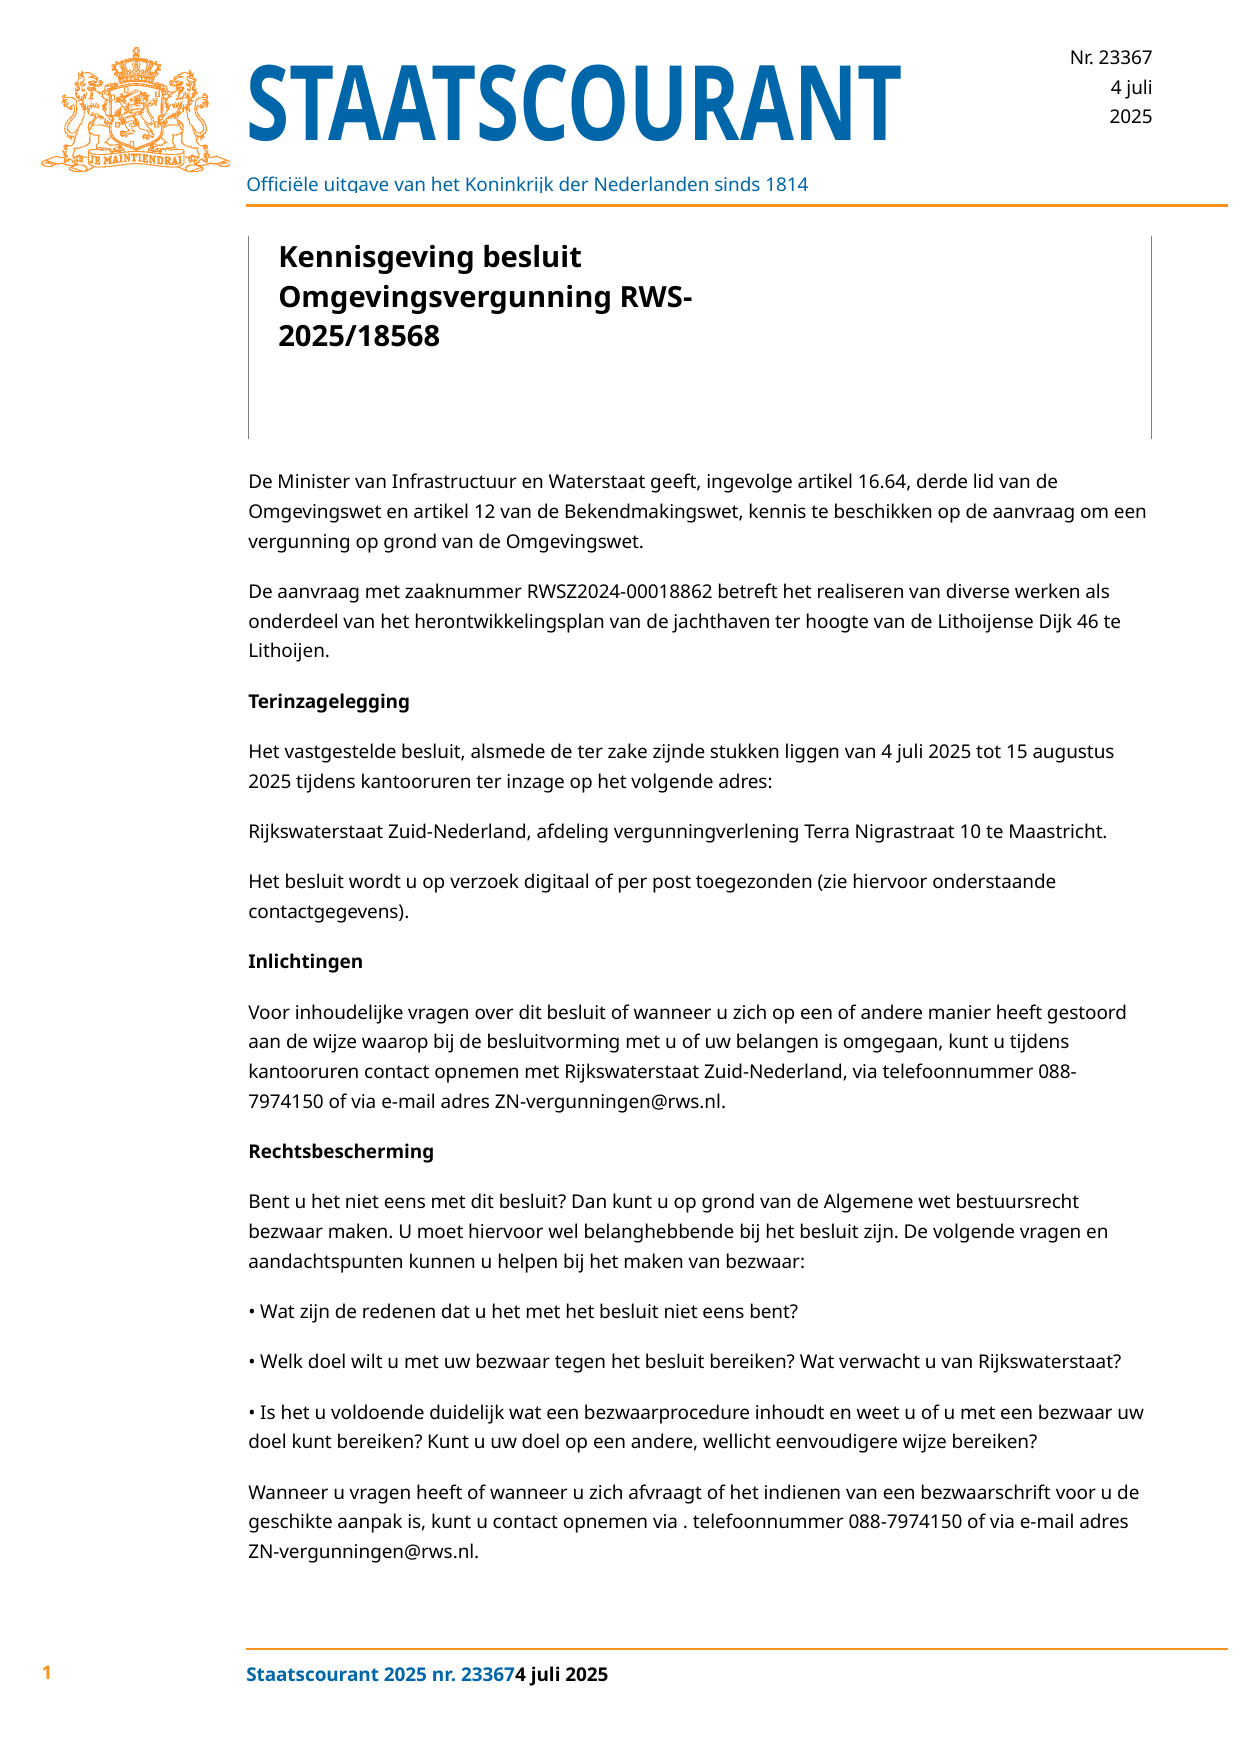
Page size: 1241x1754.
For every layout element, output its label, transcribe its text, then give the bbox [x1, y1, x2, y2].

text • Welk doel wilt u met uw bezwaar tegen het besluit bereiken? Wat verwacht u van Rijkswaterstaat? [248, 1349, 1152, 1374]
text Rechtsbescherming [248, 1138, 1152, 1164]
text Inlichtingen [248, 949, 1152, 974]
table_header [850, 414, 1151, 439]
text De Minister van Infrastructuur en Waterstaat geeft, ingevolge artikel 16.64, derde lid van de Omgevingswet en artikel 12 van de Bekendmakingswet, kennis te beschikken op de aanvraag om een vergunning op grond van de Omgevingswet. [248, 469, 1152, 553]
table_header [850, 236, 912, 413]
text • Wat zijn de redenen dat u het met het besluit niet eens bent? [248, 1298, 1152, 1324]
text Voor inhoudelijke vragen over dit besluit of wanneer u zich op een of andere manier heeft gestoord aan de wijze waarop bij de besluitvorming met u of uw belangen is omgegaan, kunt u tijdens kantooruren contact opnemen met Rijkswaterstaat Zuid-Nederland, via telefoonnummer 088-7974150 of via e-mail adres ZN-vergunningen@rws.nl. [248, 999, 1152, 1113]
table_header Kennisgeving besluit Omgevingsvergunning RWS-2025/18568 [249, 236, 850, 439]
table_header [1090, 236, 1151, 413]
picture [912, 236, 1090, 414]
text Wanneer u vragen heeft of wanneer u zich afvraagt of het indienen van een bezwaarschrift voor u de geschikte aanpak is, kunt u contact opnemen via . telefoonnummer 088-7974150 of via e-mail adres ZN-vergunningen@rws.nl. [248, 1479, 1152, 1564]
text De aanvraag met zaaknummer RWSZ2024-00018862 betreft het realiseren van diverse werken als onderdeel van het herontwikkelingsplan van de jachthaven ter hoogte van de Lithoijense Dijk 46 te Lithoijen. [248, 578, 1152, 663]
text Terinzagelegging [248, 688, 1152, 713]
text Het besluit wordt u op verzoek digitaal of per post toegezonden (zie hiervoor onderstaande contactgegevens). [248, 869, 1152, 924]
text • Is het u voldoende duidelijk wat een bezwaarprocedure inhoudt en weet u of u met een bezwaar uw doel kunt bereiken? Kunt u uw doel op een andere, wellicht eenvoudigere wijze bereiken? [248, 1399, 1152, 1454]
text Het vastgestelde besluit, alsmede de ter zake zijnde stukken liggen van 4 juli 2025 tot 15 augustus 2025 tijdens kantooruren ter inzage op het volgende adres: [248, 738, 1152, 793]
text Rijkswaterstaat Zuid-Nederland, afdeling vergunningverlening Terra Nigrastraat 10 te Maastricht. [248, 818, 1152, 844]
text Bent u het niet eens met dit besluit? Dan kunt u op grond van de Algemene wet bestuursrecht bezwaar maken. U moet hiervoor wel belanghebbende bij het besluit zijn. De volgende vragen en aandachtspunten kunnen u helpen bij het maken van bezwaar: [248, 1189, 1152, 1273]
picture [41, 47, 231, 172]
